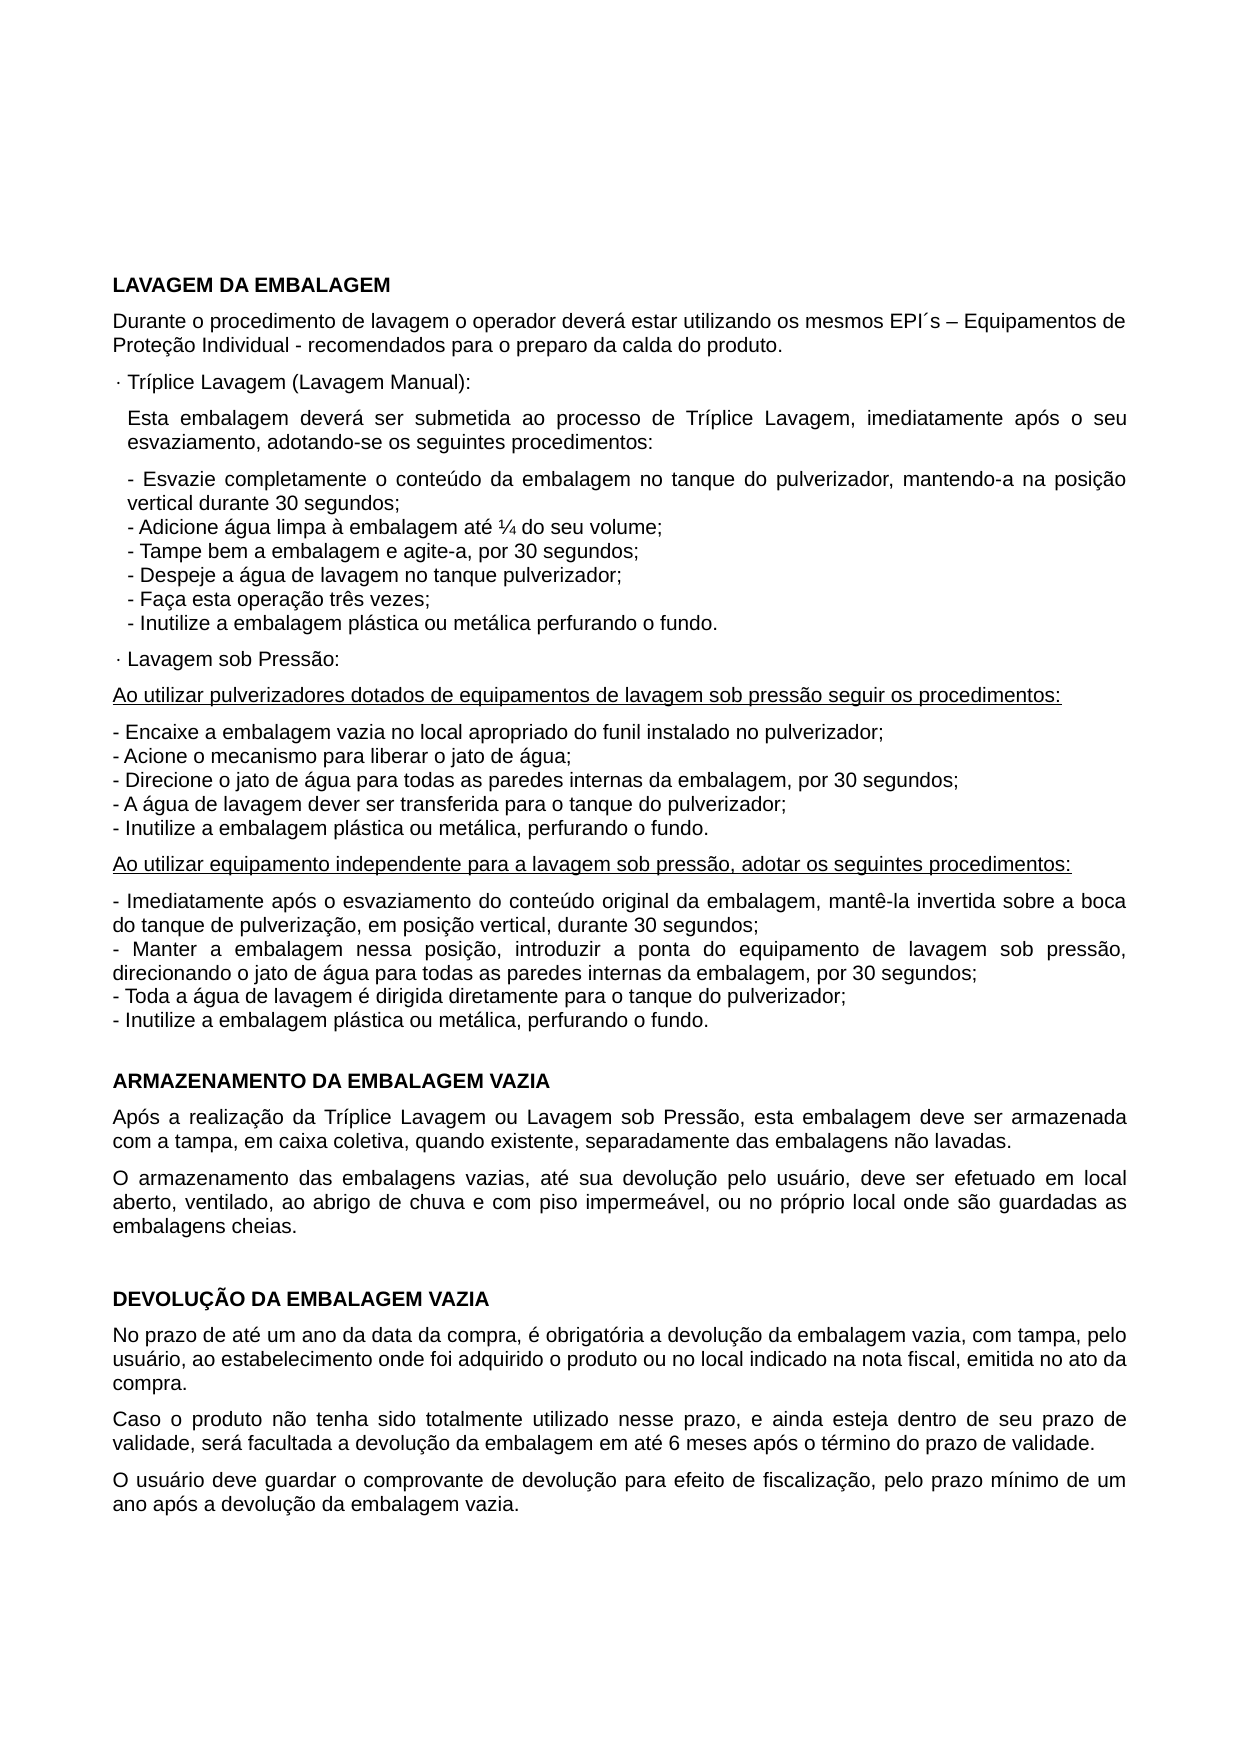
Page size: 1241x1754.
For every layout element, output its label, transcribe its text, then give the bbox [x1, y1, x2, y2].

text - Inutilize a embalagem plástica ou metálica, perfurando o fundo. [112, 1008, 1128, 1032]
text Durante o procedimento de lavagem o operador deverá estar utilizando os mesmos EPI´s – Equipamentos de Proteção Individual - recomendados para o preparo da calda do produto. [112, 309, 1128, 357]
text - Faça esta operação três vezes; [127, 586, 1128, 610]
text O armazenamento das embalagens vazias, até sua devolução pelo usuário, deve ser efetuado em local aberto, ventilado, ao abrigo de chuva e com piso impermeável, ou no próprio local onde são guardadas as embalagens cheias. [112, 1166, 1128, 1237]
text - Encaixe a embalagem vazia no local apropriado do funil instalado no pulverizador; [112, 720, 1128, 744]
text O usuário deve guardar o comprovante de devolução para efeito de fiscalização, pelo prazo mínimo de um ano após a devolução da embalagem vazia. [112, 1468, 1128, 1516]
list Tríplice Lavagem (Lavagem Manual): [112, 369, 1128, 394]
text DEVOLUÇÃO DA EMBALAGEM VAZIA [112, 1286, 1128, 1310]
text - Inutilize a embalagem plástica ou metálica perfurando o fundo. [127, 610, 1128, 634]
text - Adicione água limpa à embalagem até ¼ do seu volume; [127, 514, 1128, 538]
text LAVAGEM DA EMBALAGEM [112, 273, 1128, 297]
text - Acione o mecanismo para liberar o jato de água; [112, 744, 1128, 768]
text Caso o produto não tenha sido totalmente utilizado nesse prazo, e ainda esteja dentro de seu prazo de validade, será facultada a devolução da embalagem em até 6 meses após o término do prazo de validade. [112, 1407, 1128, 1455]
text - Esvazie completamente o conteúdo da embalagem no tanque do pulverizador, mantendo-a na posição vertical durante 30 segundos; [127, 467, 1128, 514]
text - Direcione o jato de água para todas as paredes internas da embalagem, por 30 segundos; [112, 768, 1128, 792]
list Lavagem sob Pressão: [112, 647, 1128, 671]
text Esta embalagem deverá ser submetida ao processo de Tríplice Lavagem, imediatamente após o seu esvaziamento, adotando-se os seguintes procedimentos: [127, 406, 1128, 454]
text Ao utilizar equipamento independente para a lavagem sob pressão, adotar os seguintes procedimentos: [112, 852, 1128, 876]
text - Toda a água de lavagem é dirigida diretamente para o tanque do pulverizador; [112, 984, 1128, 1008]
text - A água de lavagem dever ser transferida para o tanque do pulverizador; [112, 792, 1128, 816]
text ARMAZENAMENTO DA EMBALAGEM VAZIA [112, 1069, 1128, 1093]
text - Despeje a água de lavagem no tanque pulverizador; [127, 562, 1128, 586]
text No prazo de até um ano da data da compra, é obrigatória a devolução da embalagem vazia, com tampa, pelo usuário, ao estabelecimento onde foi adquirido o produto ou no local indicado na nota fiscal, emitida no ato da compra. [112, 1323, 1128, 1395]
text Após a realização da Tríplice Lavagem ou Lavagem sob Pressão, esta embalagem deve ser armazenada com a tampa, em caixa coletiva, quando existente, separadamente das embalagens não lavadas. [112, 1105, 1128, 1153]
text - Imediatamente após o esvaziamento do conteúdo original da embalagem, mantê-la invertida sobre a boca do tanque de pulverização, em posição vertical, durante 30 segundos; [112, 888, 1128, 936]
text - Inutilize a embalagem plástica ou metálica, perfurando o fundo. [112, 816, 1128, 839]
text Ao utilizar pulverizadores dotados de equipamentos de lavagem sob pressão seguir os procedimentos: [112, 683, 1128, 707]
text - Tampe bem a embalagem e agite-a, por 30 segundos; [127, 538, 1128, 562]
text - Manter a embalagem nessa posição, introduzir a ponta do equipamento de lavagem sob pressão, direcionando o jato de água para todas as paredes internas da embalagem, por 30 segundos; [112, 936, 1128, 984]
